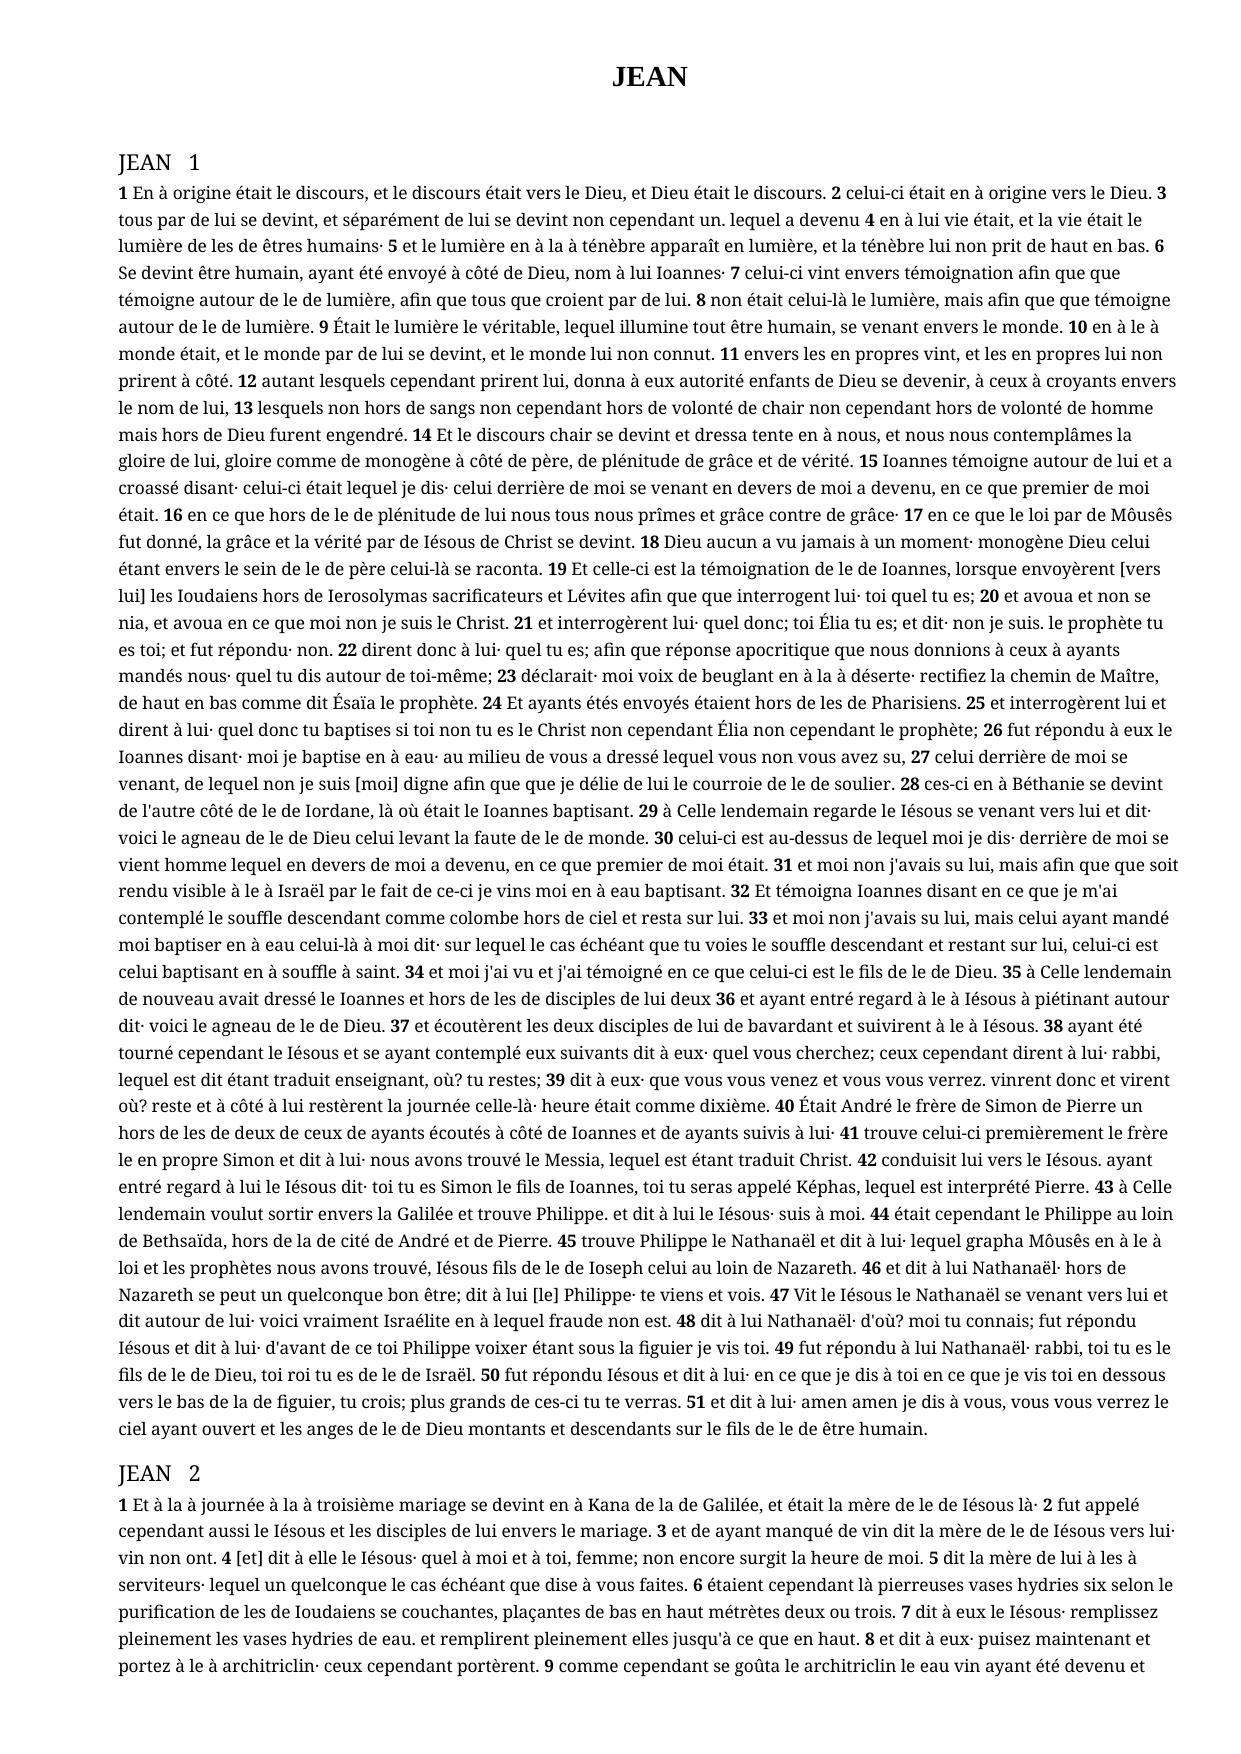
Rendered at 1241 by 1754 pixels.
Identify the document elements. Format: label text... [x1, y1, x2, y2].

text 1 Et à la à journée à la à troisième mariage se devint en à Kana de la de Galilée, et était la mère de le de Iésous là· 2 fut appelé cependant aussi le Iésous et les disciples de lui envers le mariage. 3 et de ayant manqué de vin dit la mère de le de Iésous vers lui· vin non ont. 4 [et] dit à elle le Iésous· quel à moi et à toi, femme; non encore surgit la heure de moi. 5 dit la mère de lui à les à serviteurs· lequel un quelconque le cas échéant que dise à vous faites. 6 étaient cependant là pierreuses vases hydries six selon le purification de les de Ioudaiens se couchantes, plaçantes de bas en haut métrètes deux ou trois. 7 dit à eux le Iésous· remplissez pleinement les vases hydries de eau. et remplirent pleinement elles jusqu'à ce que en haut. 8 et dit à eux· puisez maintenant et portez à le à architriclin· ceux cependant portèrent. 9 comme cependant se goûta le architriclin le eau vin ayant été devenu et [118, 1493, 1181, 1677]
text JEAN 1 [118, 147, 1181, 176]
subtitle JEAN [118, 59, 1181, 93]
text JEAN 2 [118, 1458, 1181, 1488]
text 1 En à origine était le discours, et le discours était vers le Dieu, et Dieu était le discours. 2 celui-ci était en à origine vers le Dieu. 3 tous par de lui se devint, et séparément de lui se devint non cependant un. lequel a devenu 4 en à lui vie était, et la vie était le lumière de les de êtres humains· 5 et le lumière en à la à ténèbre apparaît en lumière, et la ténèbre lui non prit de haut en bas. 6 Se devint être humain, ayant été envoyé à côté de Dieu, nom à lui Ioannes· 7 celui-ci vint envers témoignation afin que que témoigne autour de le de lumière, afin que tous que croient par de lui. 8 non était celui-là le lumière, mais afin que que témoigne autour de le de lumière. 9 Était le lumière le véritable, lequel illumine tout être humain, se venant envers le monde. 10 en à le à monde était, et le monde par de lui se devint, et le monde lui non connut. 11 envers les en propres vint, et les en propres lui non prirent à côté. 12 autant lesquels cependant prirent lui, donna à eux autorité enfants de Dieu se devenir, à ceux à croyants envers le nom de lui, 13 lesquels non hors de sangs non cependant hors de volonté de chair non cependant hors de volonté de homme mais hors de Dieu furent engendré. 14 Et le discours chair se devint et dressa tente en à nous, et nous nous contemplâmes la gloire de lui, gloire comme de monogène à côté de père, de plénitude de grâce et de vérité. 15 Ioannes témoigne autour de lui et a croassé disant· celui-ci était lequel je dis· celui derrière de moi se venant en devers de moi a devenu, en ce que premier de moi était. 16 en ce que hors de le de plénitude de lui nous tous nous prîmes et grâce contre de grâce· 17 en ce que le loi par de Môusês fut donné, la grâce et la vérité par de Iésous de Christ se devint. 18 Dieu aucun a vu jamais à un moment· monogène Dieu celui étant envers le sein de le de père celui-là se raconta. 19 Et celle-ci est la témoignation de le de Ioannes, lorsque envoyèrent [vers lui] les Ioudaiens hors de Ierosolymas sacrificateurs et Lévites afin que que interrogent lui· toi quel tu es; 20 et avoua et non se nia, et avoua en ce que moi non je suis le Christ. 21 et interrogèrent lui· quel donc; toi Élia tu es; et dit· non je suis. le prophète tu es toi; et fut répondu· non. 22 dirent donc à lui· quel tu es; afin que réponse apocritique que nous donnions à ceux à ayants mandés nous· quel tu dis autour de toi-même; 23 déclarait· moi voix de beuglant en à la à déserte· rectifiez la chemin de Maître, de haut en bas comme dit Ésaïa le prophète. 24 Et ayants étés envoyés étaient hors de les de Pharisiens. 25 et interrogèrent lui et dirent à lui· quel donc tu baptises si toi non tu es le Christ non cependant Élia non cependant le prophète; 26 fut répondu à eux le Ioannes disant· moi je baptise en à eau· au milieu de vous a dressé lequel vous non vous avez su, 27 celui derrière de moi se venant, de lequel non je suis [moi] digne afin que que je délie de lui le courroie de le de soulier. 28 ces-ci en à Béthanie se devint de l'autre côté de le de Iordane, là où était le Ioannes baptisant. 29 à Celle lendemain regarde le Iésous se venant vers lui et dit· voici le agneau de le de Dieu celui levant la faute de le de monde. 30 celui-ci est au-dessus de lequel moi je dis· derrière de moi se vient homme lequel en devers de moi a devenu, en ce que premier de moi était. 31 et moi non j'avais su lui, mais afin que que soit rendu visible à le à Israël par le fait de ce-ci je vins moi en à eau baptisant. 32 Et témoigna Ioannes disant en ce que je m'ai contemplé le souffle descendant comme colombe hors de ciel et resta sur lui. 33 et moi non j'avais su lui, mais celui ayant mandé moi baptiser en à eau celui-là à moi dit· sur lequel le cas échéant que tu voies le souffle descendant et restant sur lui, celui-ci est celui baptisant en à souffle à saint. 34 et moi j'ai vu et j'ai témoigné en ce que celui-ci est le fils de le de Dieu. 35 à Celle lendemain de nouveau avait dressé le Ioannes et hors de les de disciples de lui deux 36 et ayant entré regard à le à Iésous à piétinant autour dit· voici le agneau de le de Dieu. 37 et écoutèrent les deux disciples de lui de bavardant et suivirent à le à Iésous. 38 ayant été tourné cependant le Iésous et se ayant contemplé eux suivants dit à eux· quel vous cherchez; ceux cependant dirent à lui· rabbi, lequel est dit étant traduit enseignant, où? tu restes; 39 dit à eux· que vous vous venez et vous vous verrez. vinrent donc et virent où? reste et à côté à lui restèrent la journée celle-là· heure était comme dixième. 40 Était André le frère de Simon de Pierre un hors de les de deux de ceux de ayants écoutés à côté de Ioannes et de ayants suivis à lui· 41 trouve celui-ci premièrement le frère le en propre Simon et dit à lui· nous avons trouvé le Messia, lequel est étant traduit Christ. 42 conduisit lui vers le Iésous. ayant entré regard à lui le Iésous dit· toi tu es Simon le fils de Ioannes, toi tu seras appelé Képhas, lequel est interprété Pierre. 43 à Celle lendemain voulut sortir envers la Galilée et trouve Philippe. et dit à lui le Iésous· suis à moi. 44 était cependant le Philippe au loin de Bethsaïda, hors de la de cité de André et de Pierre. 45 trouve Philippe le Nathanaël et dit à lui· lequel grapha Môusês en à le à loi et les prophètes nous avons trouvé, Iésous fils de le de Ioseph celui au loin de Nazareth. 46 et dit à lui Nathanaël· hors de Nazareth se peut un quelconque bon être; dit à lui [le] Philippe· te viens et vois. 47 Vit le Iésous le Nathanaël se venant vers lui et dit autour de lui· voici vraiment Israélite en à lequel fraude non est. 48 dit à lui Nathanaël· d'où? moi tu connais; fut répondu Iésous et dit à lui· d'avant de ce toi Philippe voixer étant sous la figuier je vis toi. 49 fut répondu à lui Nathanaël· rabbi, toi tu es le fils de le de Dieu, toi roi tu es de le de Israël. 50 fut répondu Iésous et dit à lui· en ce que je dis à toi en ce que je vis toi en dessous vers le bas de la de figuier, tu crois; plus grands de ces-ci tu te verras. 51 et dit à lui· amen amen je dis à vous, vous vous verrez le ciel ayant ouvert et les anges de le de Dieu montants et descendants sur le fils de le de être humain. [118, 181, 1181, 1440]
